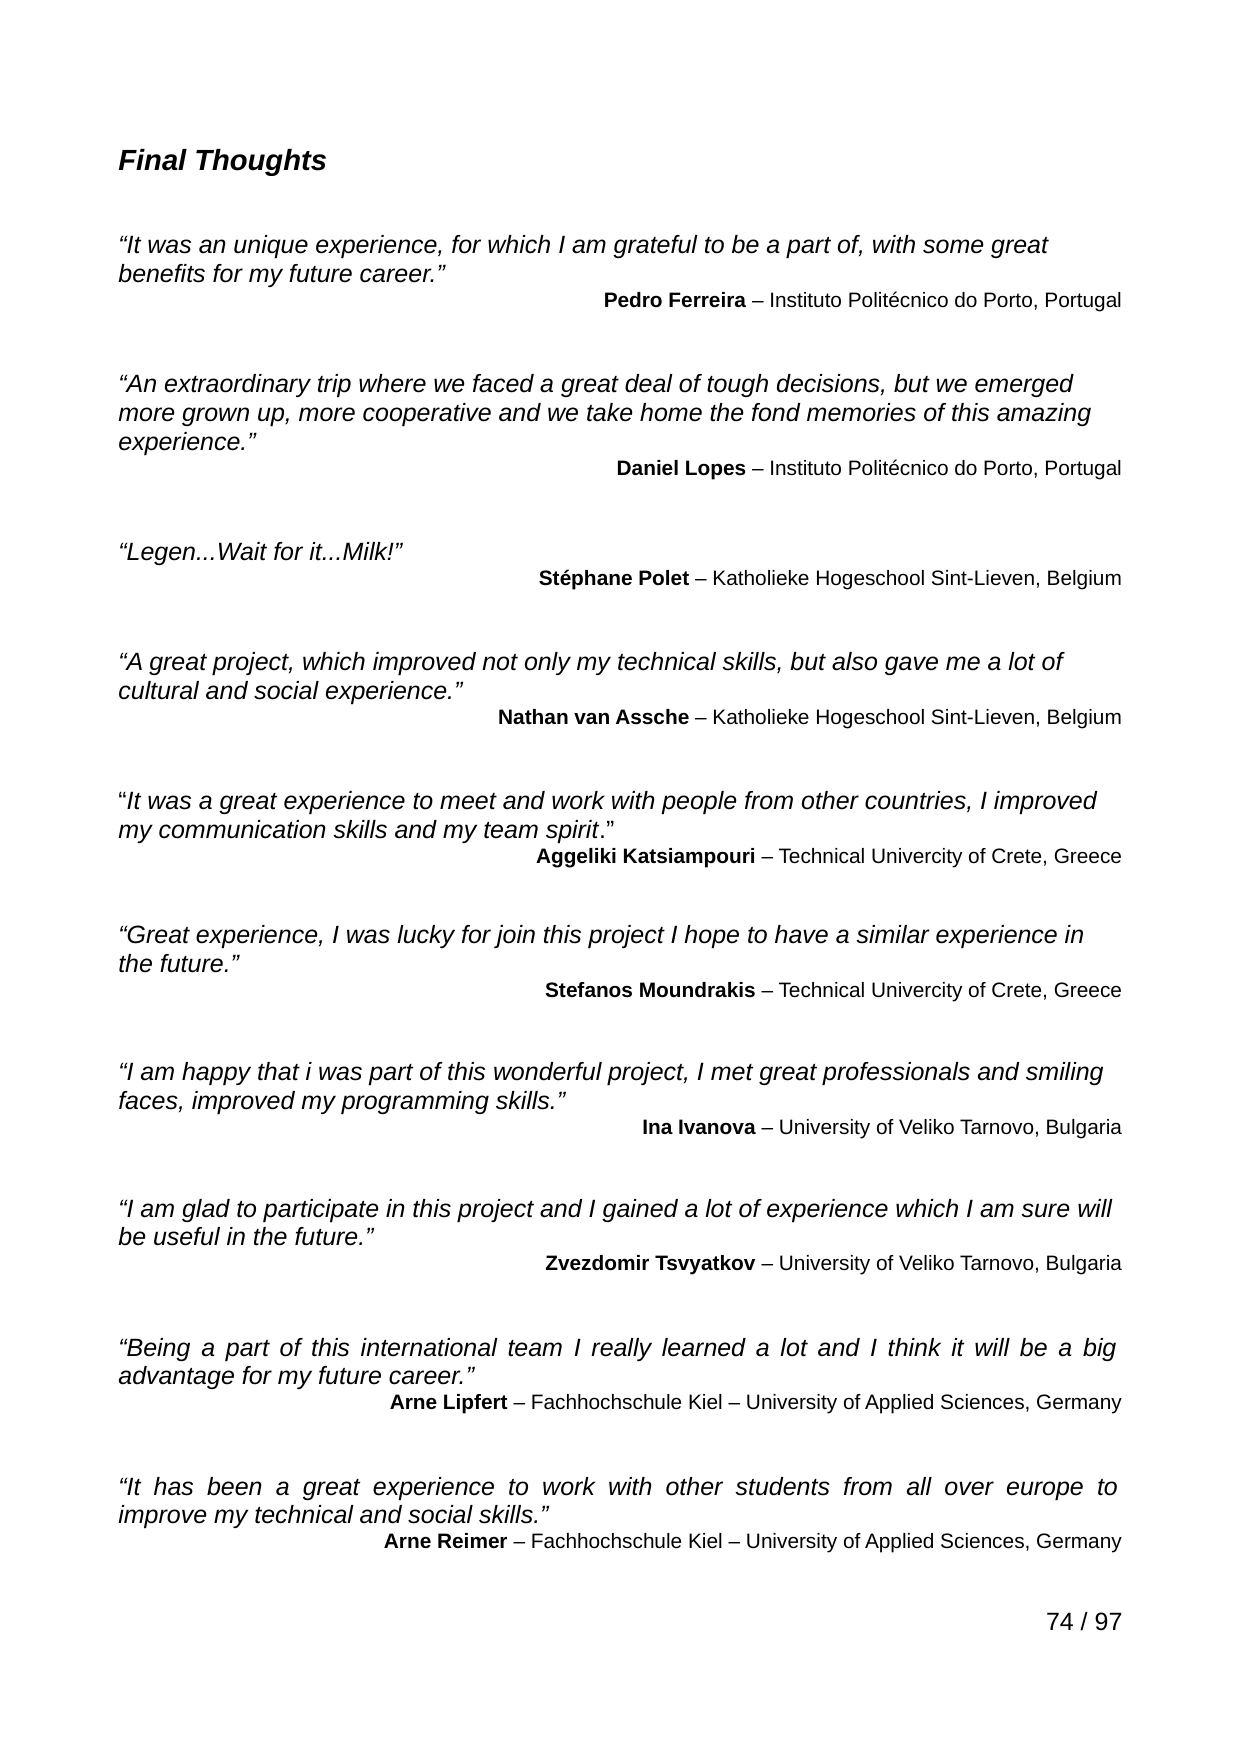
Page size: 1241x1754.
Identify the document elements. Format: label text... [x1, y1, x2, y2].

text Daniel Lopes – Instituto Politécnico do Porto, Portugal [118, 456, 1122, 479]
subtitle Final Thoughts [118, 143, 1122, 177]
text Stefanos Moundrakis – Technical Univercity of Crete, Greece [118, 978, 1122, 1002]
text Nathan van Assche – Katholieke Hogeschool Sint-Lieven, Belgium [118, 705, 1122, 729]
text “It was a great experience to meet and work with people from other countries, I improved my communication skills and my team spirit.” [118, 786, 1122, 844]
text Pedro Ferreira – Instituto Politécnico do Porto, Portugal [118, 288, 1122, 312]
text “I am glad to participate in this project and I gained a lot of experience which I am sure will be useful in the future.” [118, 1193, 1122, 1251]
text “An extraordinary trip where we faced a great deal of tough decisions, but we emerged more grown up, more cooperative and we take home the fond memories of this amazing experience.” [118, 369, 1122, 456]
text “Legen...Wait for it...Milk!” [118, 537, 1122, 566]
text “It has been a great experience to work with other students from all over europe to improve my technical and social skills.” [118, 1471, 1122, 1529]
text Arne Reimer – Fachhochschule Kiel – University of Applied Sciences, Germany [118, 1529, 1122, 1553]
text Zvezdomir Tsvyatkov – University of Veliko Tarnovo, Bulgaria [118, 1251, 1122, 1275]
text Ina Ivanova – University of Veliko Tarnovo, Bulgaria [118, 1114, 1122, 1138]
text Stéphane Polet – Katholieke Hogeschool Sint-Lieven, Belgium [118, 566, 1122, 590]
text Arne Lipfert – Fachhochschule Kiel – University of Applied Sciences, Germany [118, 1390, 1122, 1414]
text “It was an unique experience, for which I am grateful to be a part of, with some great benefits for my future career.” [118, 230, 1122, 288]
text Aggeliki Katsiampouri – Technical Univercity of Crete, Greece [118, 844, 1122, 868]
text “Great experience, I was lucky for join this project I hope to have a similar experience in the future.” [118, 920, 1122, 978]
text “I am happy that i was part of this wonderful project, I met great professionals and smiling faces, improved my programming skills.” [118, 1057, 1122, 1114]
text “A great project, which improved not only my technical skills, but also gave me a lot of cultural and social experience.” [118, 647, 1122, 705]
text “Being a part of this international team I really learned a lot and I think it will be a big advantage for my future career.” [118, 1332, 1122, 1390]
